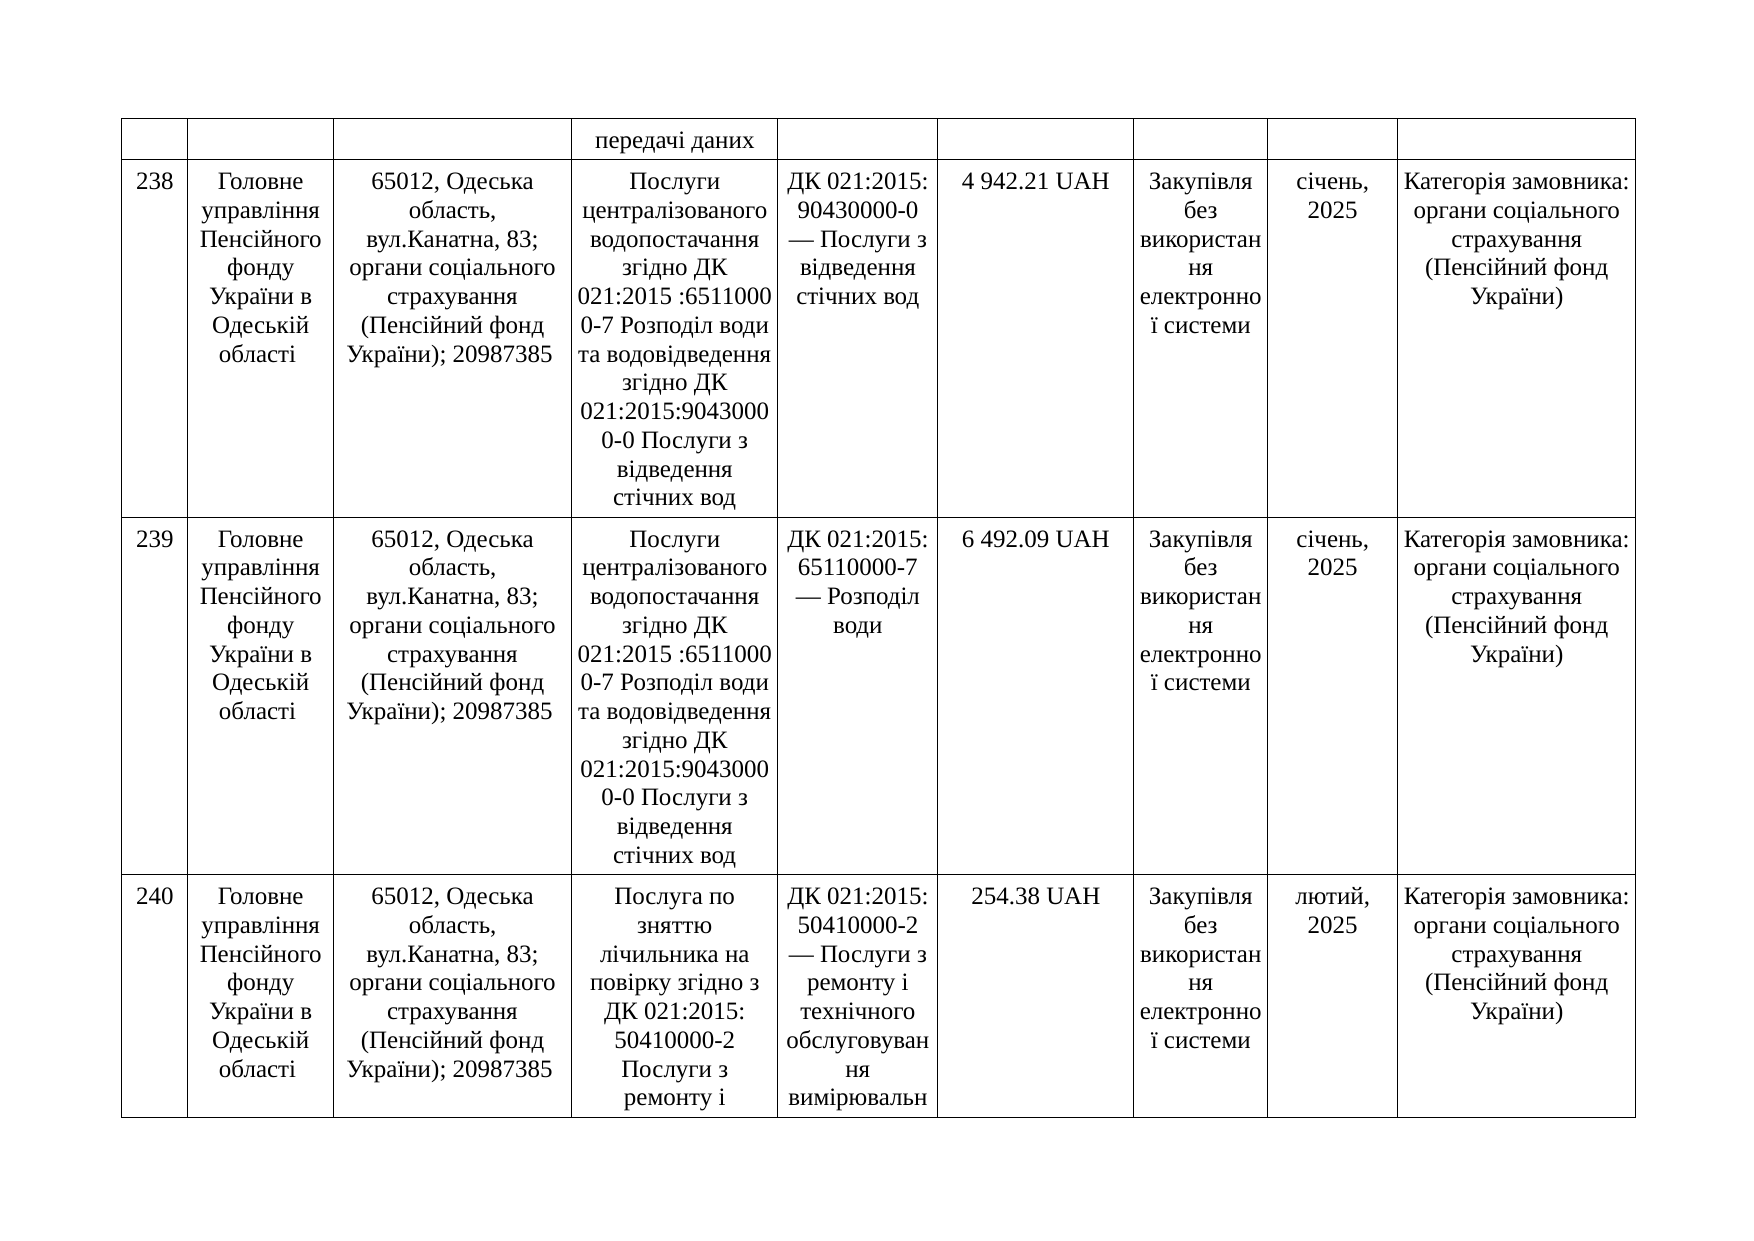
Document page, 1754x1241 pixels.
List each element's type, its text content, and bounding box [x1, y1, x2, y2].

table_cell [1268, 119, 1397, 159]
table_cell Закупівля без використання електронної системи [1134, 160, 1267, 517]
table_cell Послуга по зняттю лічильника на повірку згідно з ДК 021:2015: 50410000-2 Послуги з ремонту і [572, 875, 777, 1117]
table_cell 254.38 UAH [938, 875, 1133, 1117]
table_cell ДК 021:2015: 90430000-0 — Послуги з відведення стічних вод [778, 160, 937, 517]
table_cell Головне управління Пенсійного фонду України в Одеській області [188, 518, 333, 874]
table_cell [778, 119, 937, 159]
table_cell лютий, 2025 [1268, 875, 1397, 1117]
table_cell Головне управління Пенсійного фонду України в Одеській області [188, 875, 333, 1117]
table_cell ДК 021:2015: 50410000-2 — Послуги з ремонту і технічного обслуговування вимірювальн [778, 875, 937, 1117]
table_cell Послуги централізованого водопостачання згідно ДК 021:2015 :65110000-7 Розподіл води та водовідведення згідно ДК 021:2015:90430000-0 Послуги з відведення стічних вод [572, 160, 777, 517]
table_cell 239 [122, 518, 187, 874]
table_cell Головне управління Пенсійного фонду України в Одеській області [188, 160, 333, 517]
table_cell [938, 119, 1133, 159]
table_cell 65012, Одеська область, вул.Канатна, 83; органи соціального страхування (Пенсійний фонд України); 20987385 [334, 160, 571, 517]
table_cell 238 [122, 160, 187, 517]
table_cell 65012, Одеська область, вул.Канатна, 83; органи соціального страхування (Пенсійний фонд України); 20987385 [334, 518, 571, 874]
table_cell 4 942.21 UAH [938, 160, 1133, 517]
table_cell 6 492.09 UAH [938, 518, 1133, 874]
table_cell [122, 119, 187, 159]
table_cell Категорія замовника: органи соціального страхування (Пенсійний фонд України) [1398, 518, 1635, 874]
table_cell ДК 021:2015: 65110000-7 — Розподіл води [778, 518, 937, 874]
table_cell 65012, Одеська область, вул.Канатна, 83; органи соціального страхування (Пенсійний фонд України); 20987385 [334, 875, 571, 1117]
table_cell Категорія замовника: органи соціального страхування (Пенсійний фонд України) [1398, 160, 1635, 517]
table_cell передачі даних [572, 119, 777, 159]
table_cell 240 [122, 875, 187, 1117]
table_cell Послуги централізованого водопостачання згідно ДК 021:2015 :65110000-7 Розподіл води та водовідведення згідно ДК 021:2015:90430000-0 Послуги з відведення стічних вод [572, 518, 777, 874]
table_cell Закупівля без використання електронної системи [1134, 875, 1267, 1117]
table_cell [188, 119, 333, 159]
table_cell [1398, 119, 1635, 159]
table_cell січень, 2025 [1268, 518, 1397, 874]
table_cell [1134, 119, 1267, 159]
table_cell [334, 119, 571, 159]
table_cell січень, 2025 [1268, 160, 1397, 517]
table_cell Категорія замовника: органи соціального страхування (Пенсійний фонд України) [1398, 875, 1635, 1117]
table_cell Закупівля без використання електронної системи [1134, 518, 1267, 874]
